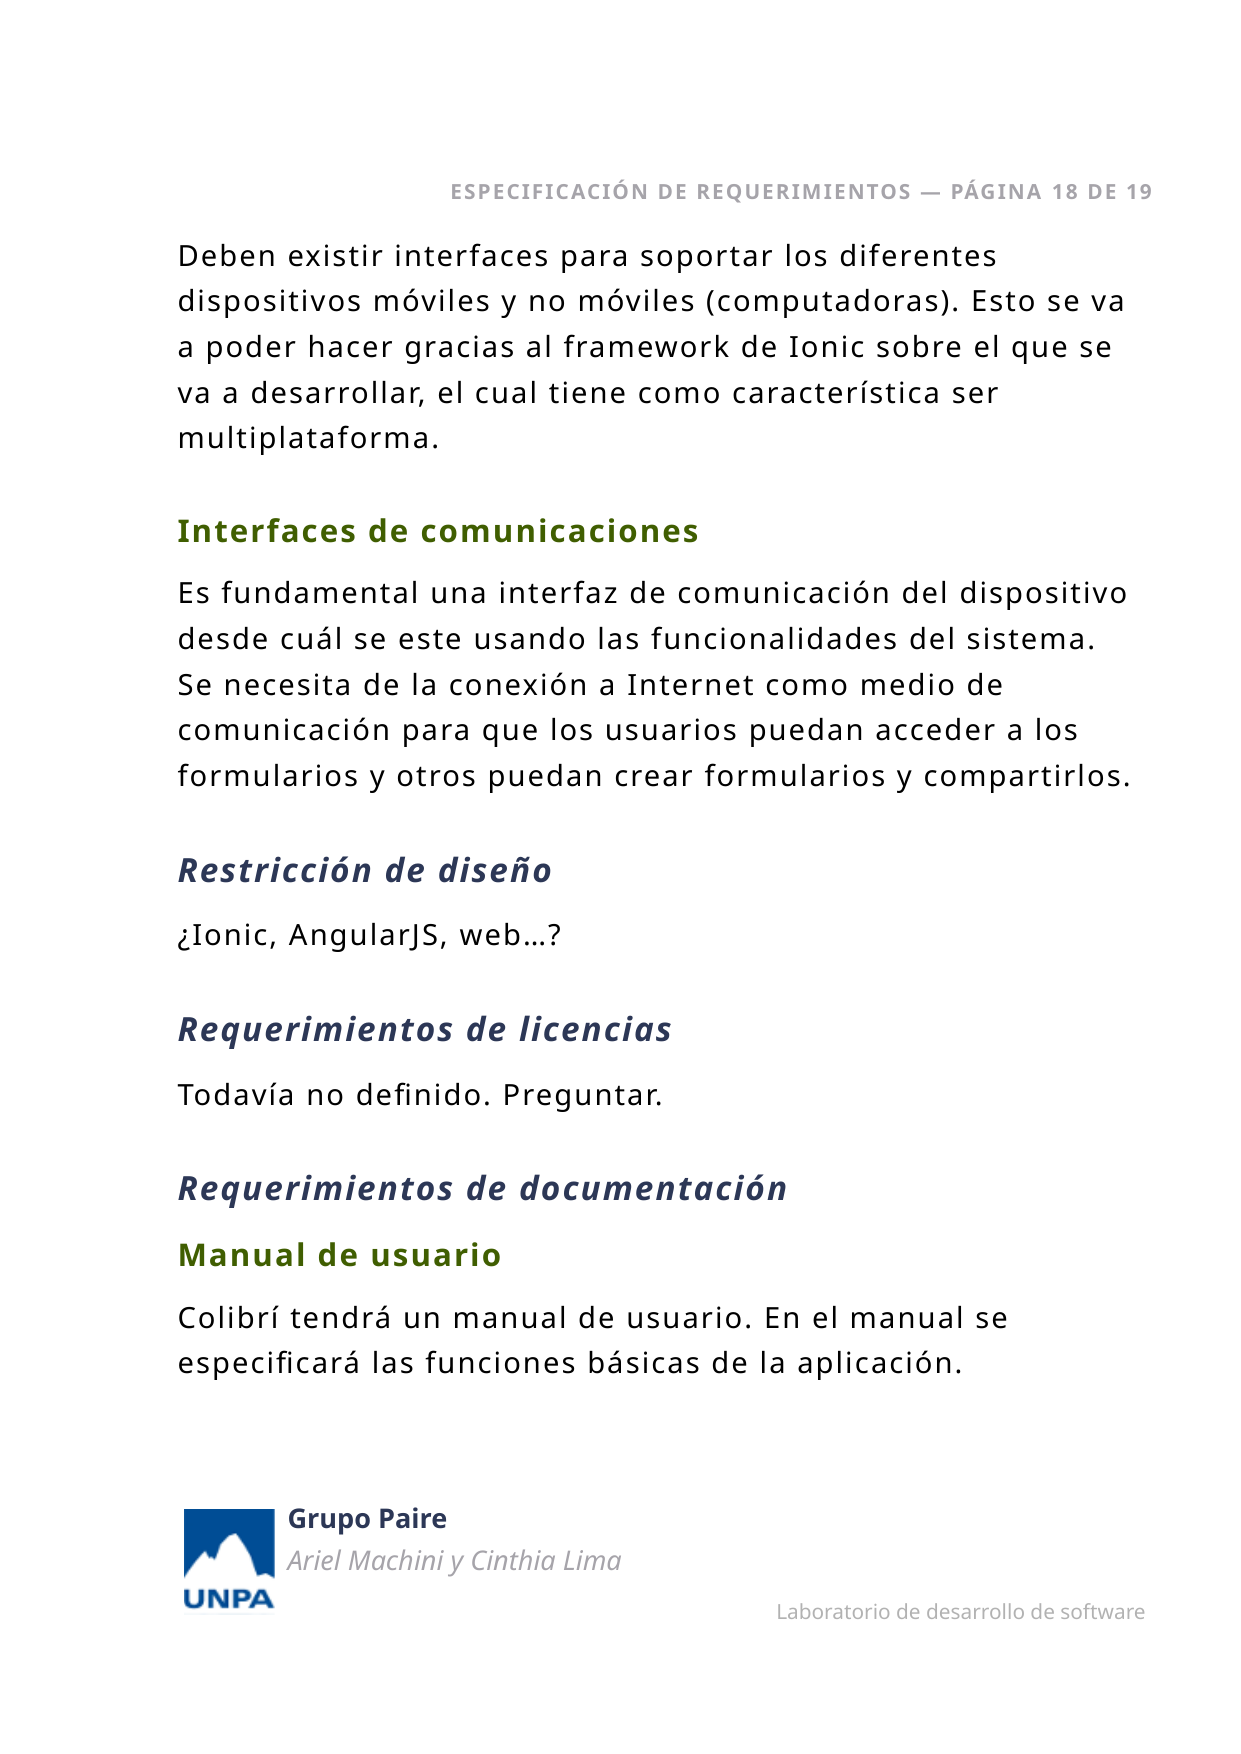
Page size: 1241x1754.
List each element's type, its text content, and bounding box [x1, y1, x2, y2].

text Colibrí tendrá un manual de usuario. En el manual se especificará las funciones básicas de la aplicación. [177, 1297, 1152, 1382]
text Es fundamental una interfaz de comunicación del dispositivo desde cuál se este usando las funcionalidades del sistema. [177, 573, 1152, 658]
text Interfaces de comunicaciones [177, 509, 1152, 551]
text Restricción de diseño [177, 846, 1152, 892]
text Deben existir interfaces para soportar los diferentes dispositivos móviles y no móviles (computadoras). Esto se va a poder hacer gracias al framework de Ionic sobre el que se va a desarrollar, el cual tiene como característica ser multiplataforma. [177, 235, 1152, 457]
picture [184, 1509, 275, 1615]
text Requerimientos de documentación [177, 1165, 1152, 1211]
text ¿Ionic, AngularJS, web…? [177, 914, 1152, 954]
text Manual de usuario [177, 1233, 1152, 1276]
text Requerimientos de licencias [177, 1006, 1152, 1051]
text Todavía no definido. Preguntar. [177, 1074, 1152, 1114]
text Se necesita de la conexión a Internet como medio de comunicación para que los usuarios puedan acceder a los formularios y otros puedan crear formularios y compartirlos. [177, 664, 1152, 795]
